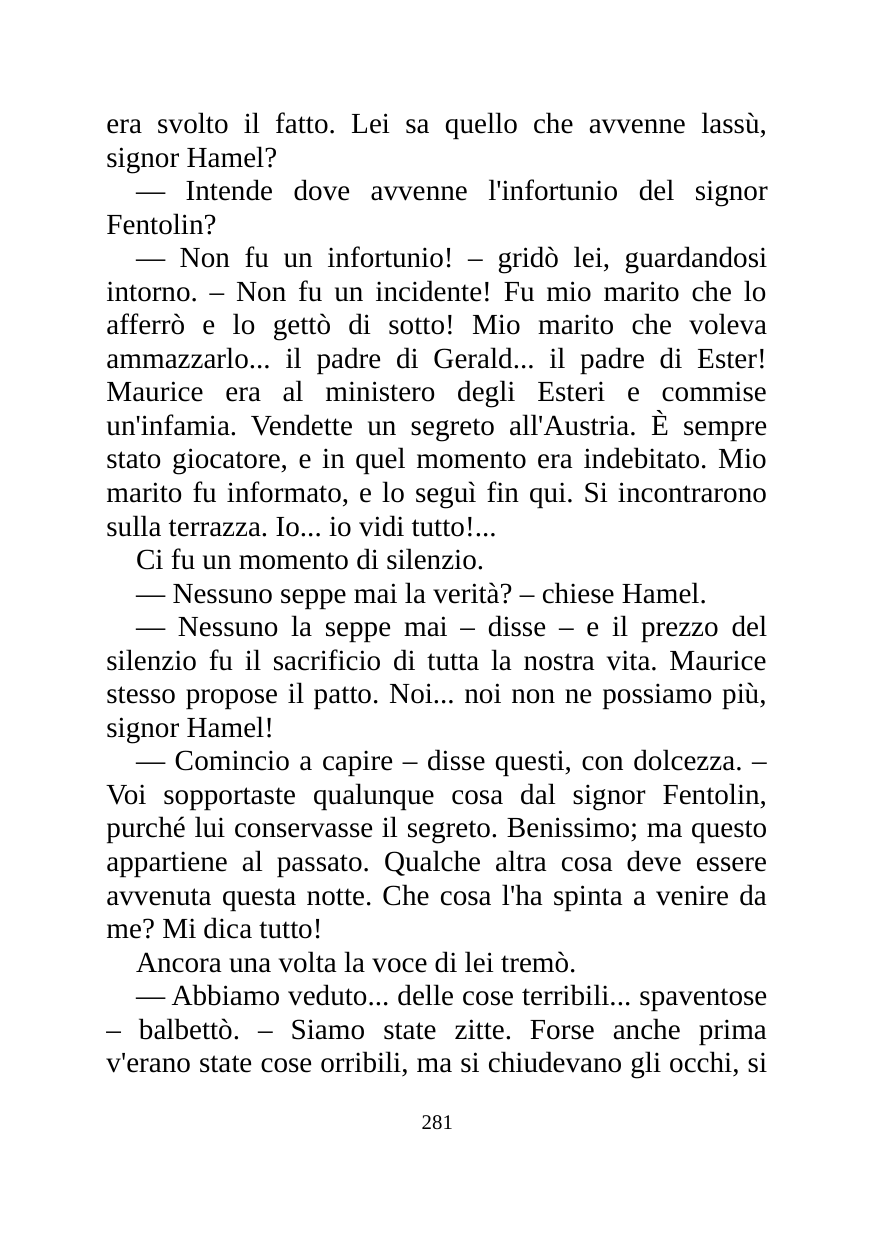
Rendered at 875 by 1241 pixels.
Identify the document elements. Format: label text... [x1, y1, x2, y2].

text era svolto il fatto. Lei sa quello che avvenne lassù, signor Hamel? [106, 106, 768, 173]
text — Non fu un infortunio! – gridò lei, guardandosi intorno. – Non fu un incidente! Fu mio marito che lo afferrò e lo gettò di sotto! Mio marito che voleva ammazzarlo... il padre di Gerald... il padre di Ester! Maurice era al ministero degli Esteri e commise un'infamia. Vendette un segreto all'Austria. È sempre stato giocatore, e in quel momento era indebitato. Mio marito fu informato, e lo seguì fin qui. Si incontrarono sulla terrazza. Io... io vidi tutto!... [106, 240, 768, 542]
text — Comincio a capire – disse questi, con dolcezza. – Voi sopportaste qualunque cosa dal signor Fentolin, purché lui conservasse il segreto. Benissimo; ma questo appartiene al passato. Qualche altra cosa deve essere avvenuta questa notte. Che cosa l'ha spinta a venire da me? Mi dica tutto! [106, 743, 768, 945]
text — Nessuno seppe mai la verità? – chiese Hamel. [106, 576, 768, 609]
text — Abbiamo veduto... delle cose terribili... spaventose – balbettò. – Siamo state zitte. Forse anche prima v'erano state cose orribili, ma si chiudevano gli occhi, si [106, 978, 768, 1079]
text Ancora una volta la voce di lei tremò. [106, 945, 768, 978]
text Ci fu un momento di silenzio. [106, 542, 768, 576]
text — Intende dove avvenne l'infortunio del signor Fentolin? [106, 173, 768, 240]
text — Nessuno la seppe mai – disse – e il prezzo del silenzio fu il sacrificio di tutta la nostra vita. Maurice stesso propose il patto. Noi... noi non ne possiamo più, signor Hamel! [106, 609, 768, 743]
